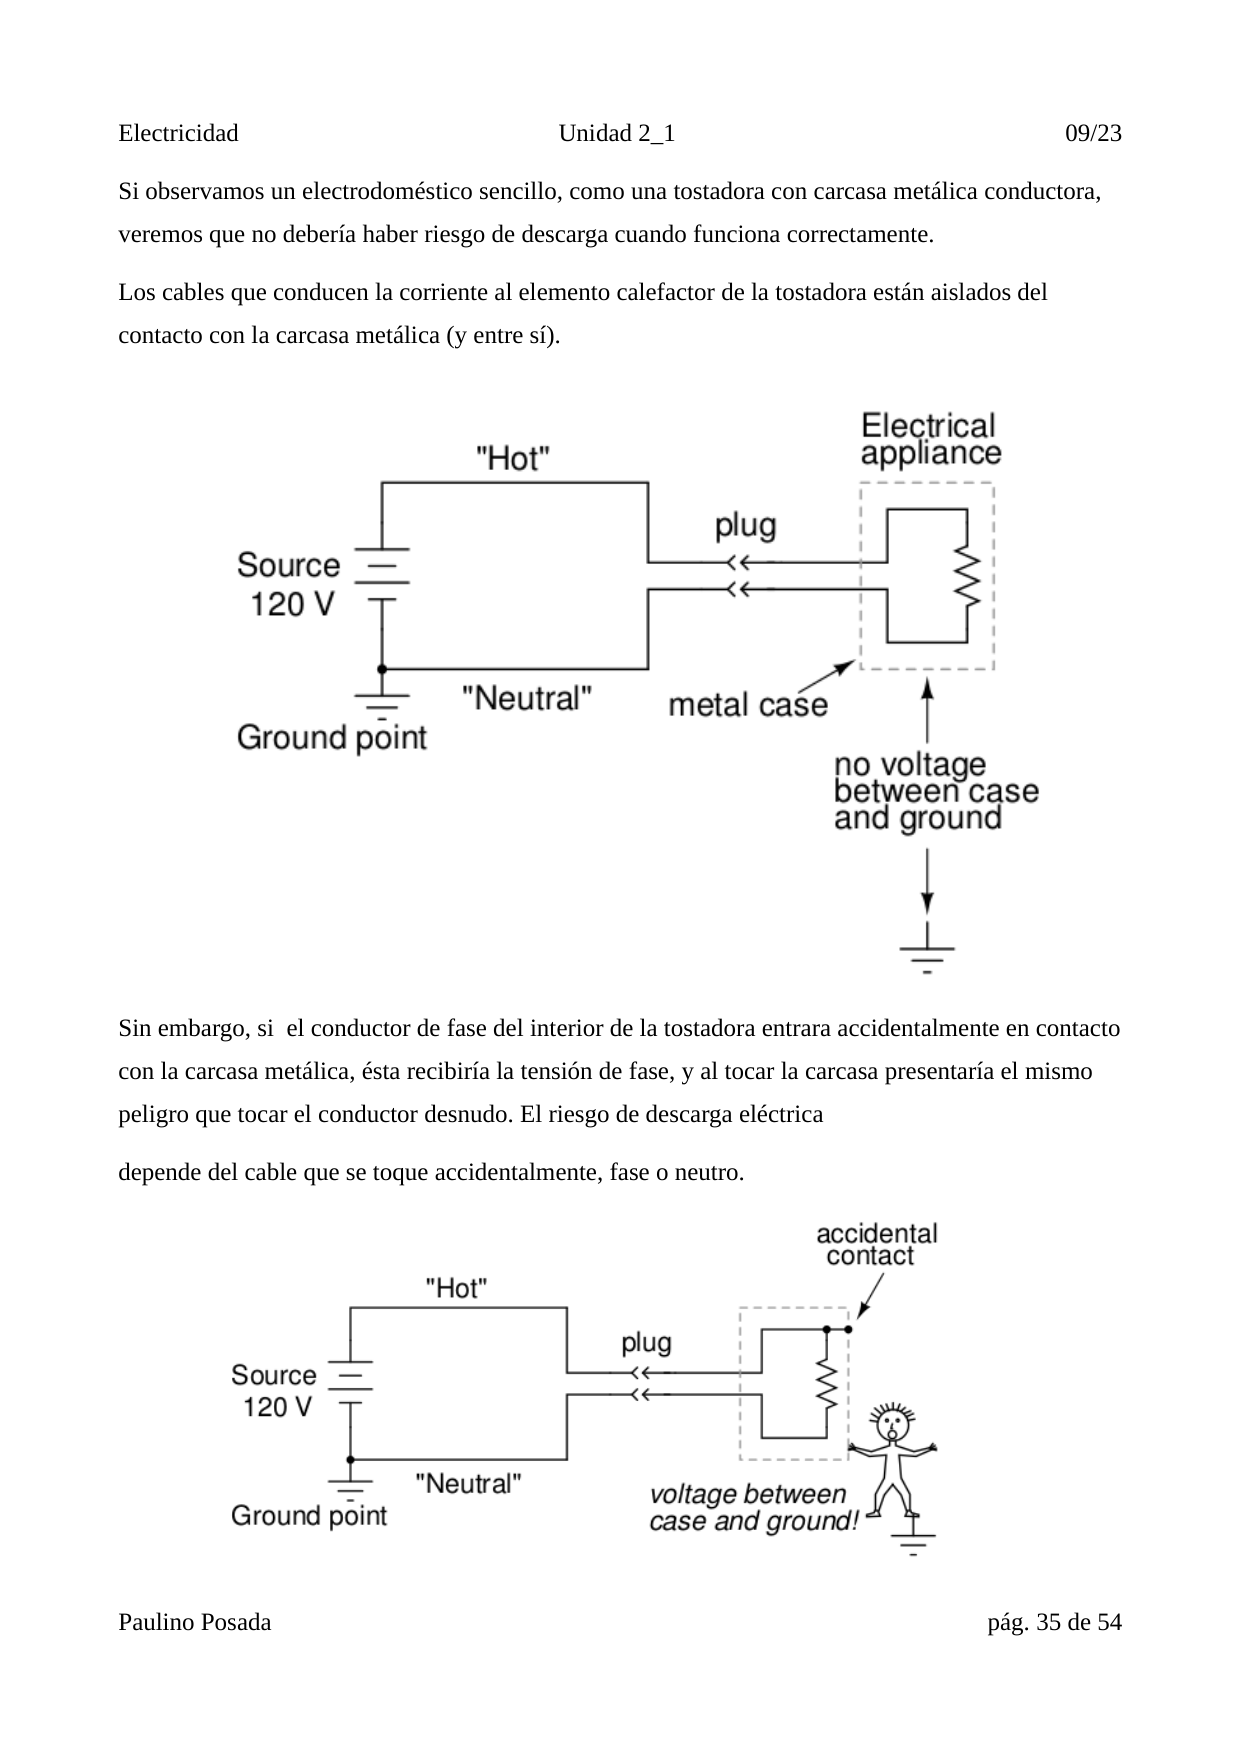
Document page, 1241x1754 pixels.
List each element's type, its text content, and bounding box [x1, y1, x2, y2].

picture [190, 376, 1050, 1001]
text Los cables que conducen la corriente al elemento calefactor de la tostadora están aislados del contacto con la carcasa metálica (y entre sí). [118, 277, 1122, 349]
text Si observamos un electrodoméstico sencillo, como una tostadora con carcasa metálica conductora, veremos que no debería haber riesgo de descarga cuando funciona correctamente. [118, 176, 1122, 248]
picture [217, 1213, 968, 1567]
text Sin embargo, si el conductor de fase del interior de la tostadora entrara accidentalmente en contacto con la carcasa metálica, ésta recibiría la tensión de fase, y al tocar la carcasa presentaría el mismo peligro que tocar el conductor desnudo. El riesgo de descarga eléctrica [118, 1013, 1122, 1128]
text depende del cable que se toque accidentalmente, fase o neutro. [118, 1157, 1122, 1186]
